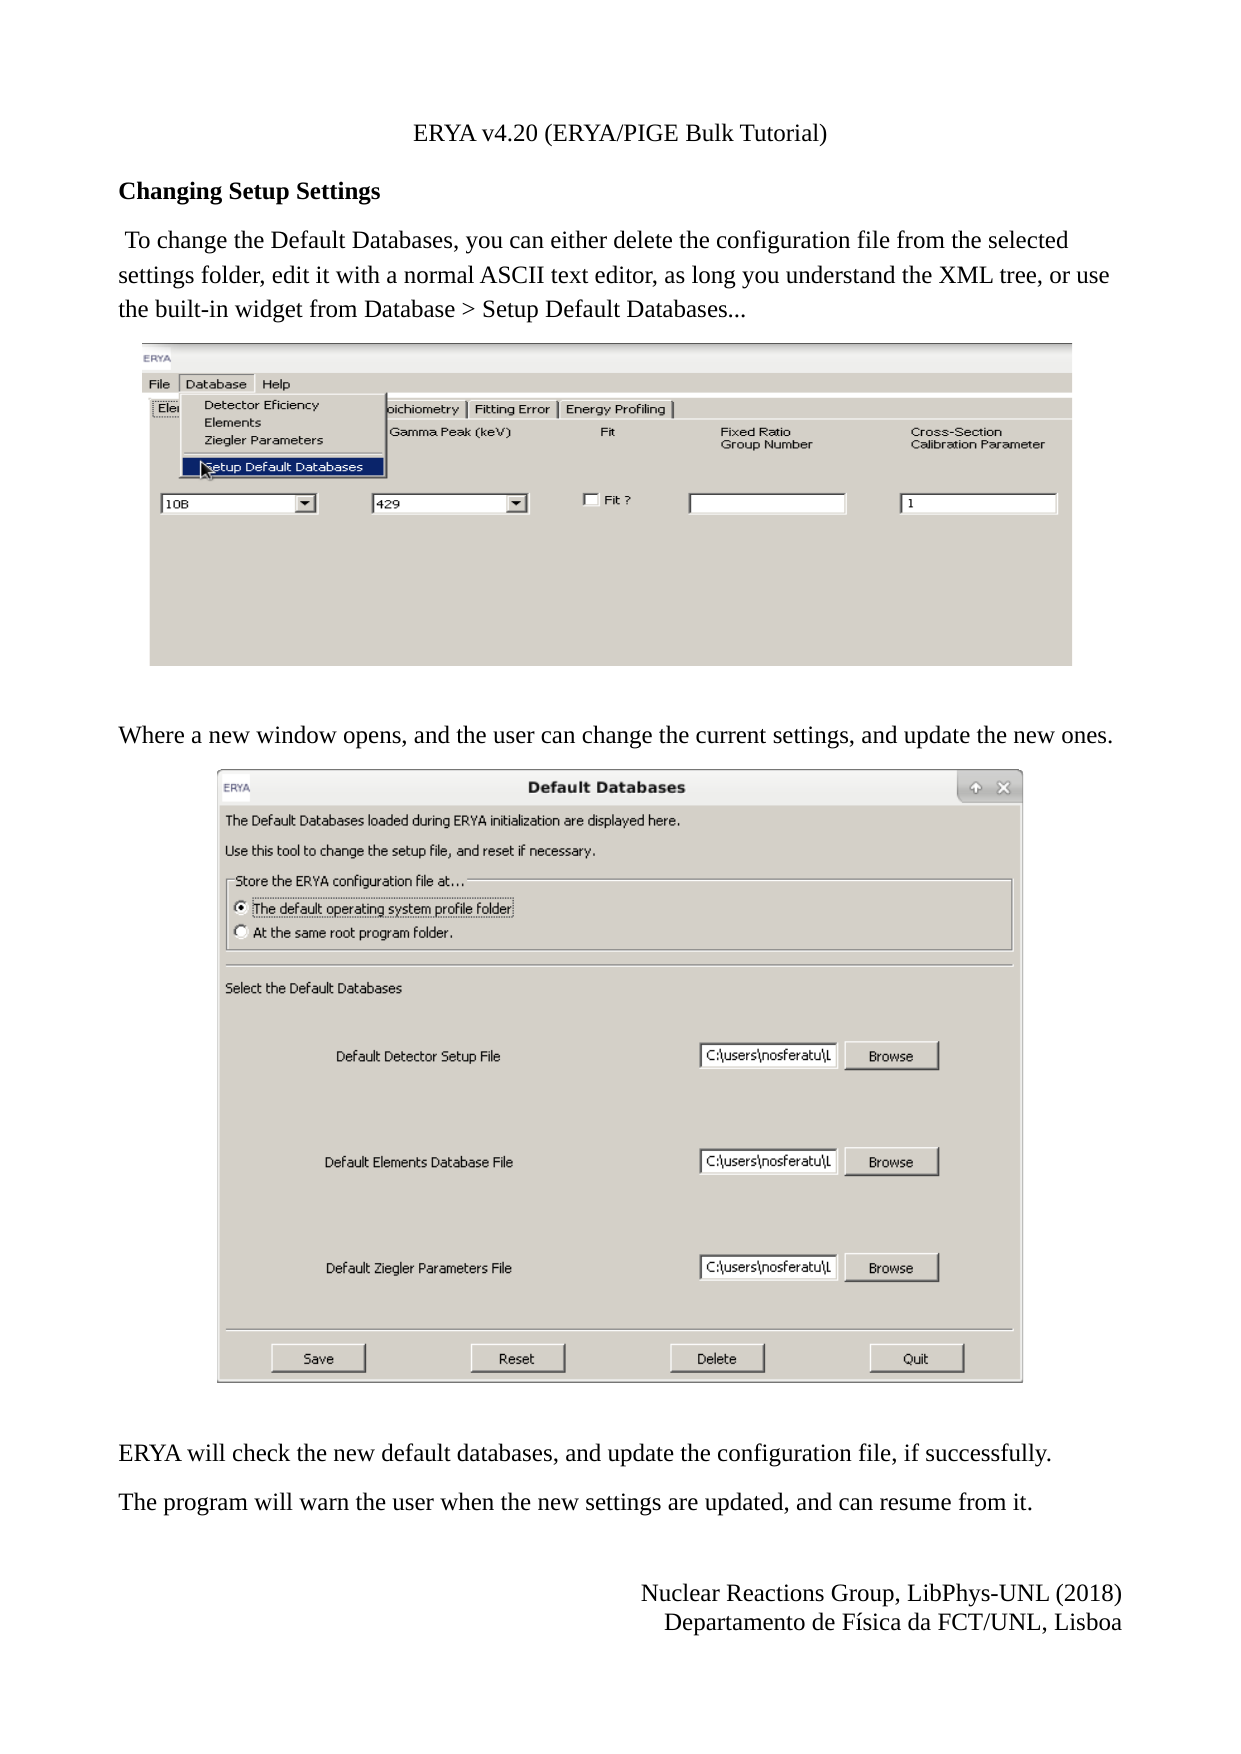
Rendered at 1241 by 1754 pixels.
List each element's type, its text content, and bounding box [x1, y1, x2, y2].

text Where a new window opens, and the user can change the current settings, and update the new ones. [118, 720, 1122, 749]
text Changing Setup Settings [118, 176, 1122, 205]
text ERYA will check the new default databases, and update the configuration file, if successfully. [118, 1438, 1122, 1466]
text To change the Default Databases, you can either delete the configuration file from the selected settings folder, edit it with a normal ASCII text editor, as long you understand the XML tree, or use the built-in widget from Database > Setup Default Databases... [118, 225, 1122, 323]
picture [217, 769, 1024, 1383]
text The program will warn the user when the new settings are updated, and can resume from it. [118, 1487, 1122, 1516]
